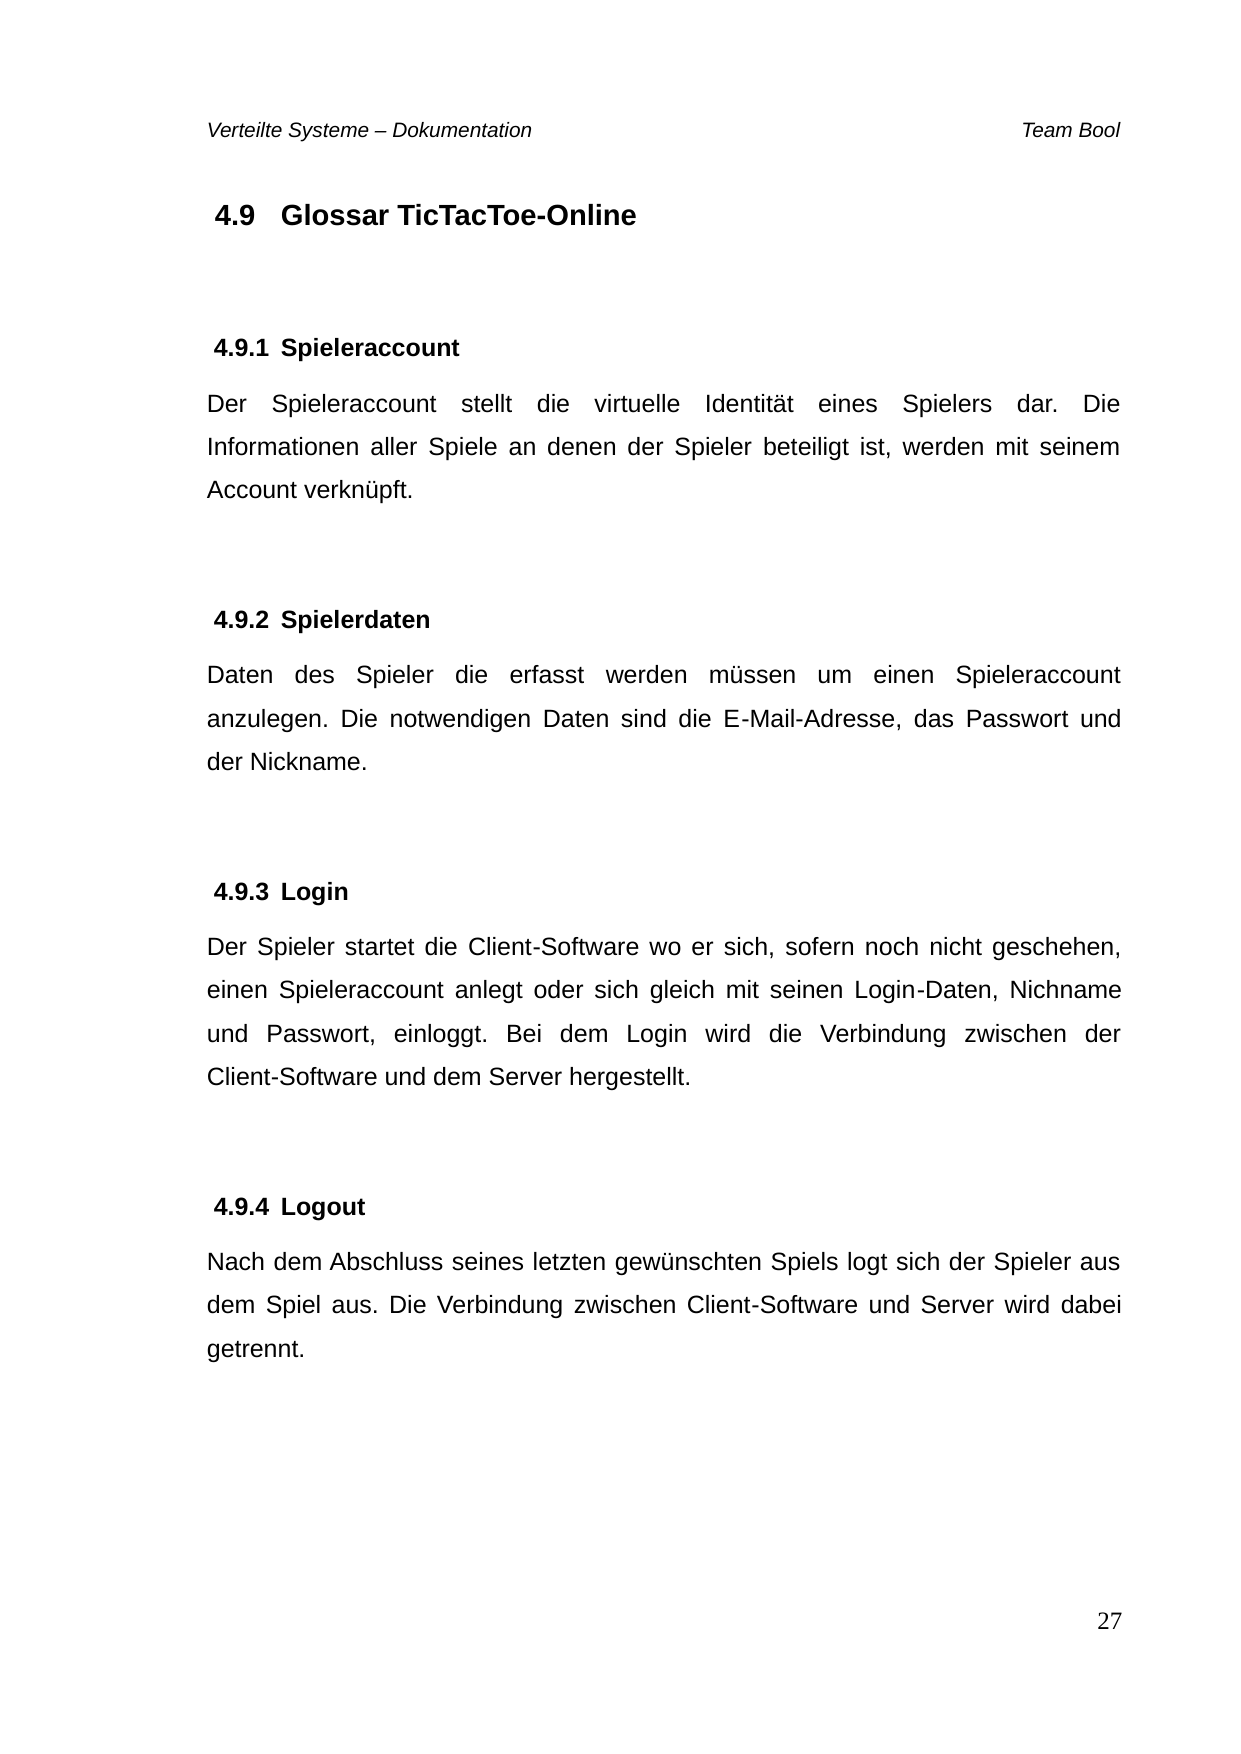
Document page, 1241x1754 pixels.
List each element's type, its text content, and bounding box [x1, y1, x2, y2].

subtitle Spielerdaten [207, 605, 1122, 634]
subtitle Logout [207, 1192, 1122, 1221]
text Der Spieleraccount stellt die virtuelle Identität eines Spielers dar. Die Informationen aller Spiele an denen der Spieler beteiligt ist, werden mit seinem Account verknüpft. [207, 389, 1122, 504]
subtitle Login [207, 877, 1122, 906]
subtitle Glossar TicTacToe-Online [207, 198, 1122, 231]
text Nach dem Abschluss seines letzten gewünschten Spiels logt sich der Spieler aus dem Spiel aus. Die Verbindung zwischen Client‑Software und Server wird dabei getrennt. [207, 1247, 1122, 1362]
text Der Spieler startet die Client‑Software wo er sich, sofern noch nicht geschehen, einen Spieleraccount anlegt oder sich gleich mit seinen Login‑Daten, Nichname und Passwort, einloggt. Bei dem Login wird die Verbindung zwischen der Client‑Software und dem Server hergestellt. [207, 932, 1122, 1091]
subtitle Spieleraccount [207, 333, 1122, 362]
text Daten des Spieler die erfasst werden müssen um einen Spieleraccount anzulegen. Die notwendigen Daten sind die E‑Mail‑Adresse, das Passwort und der Nickname. [207, 661, 1122, 776]
